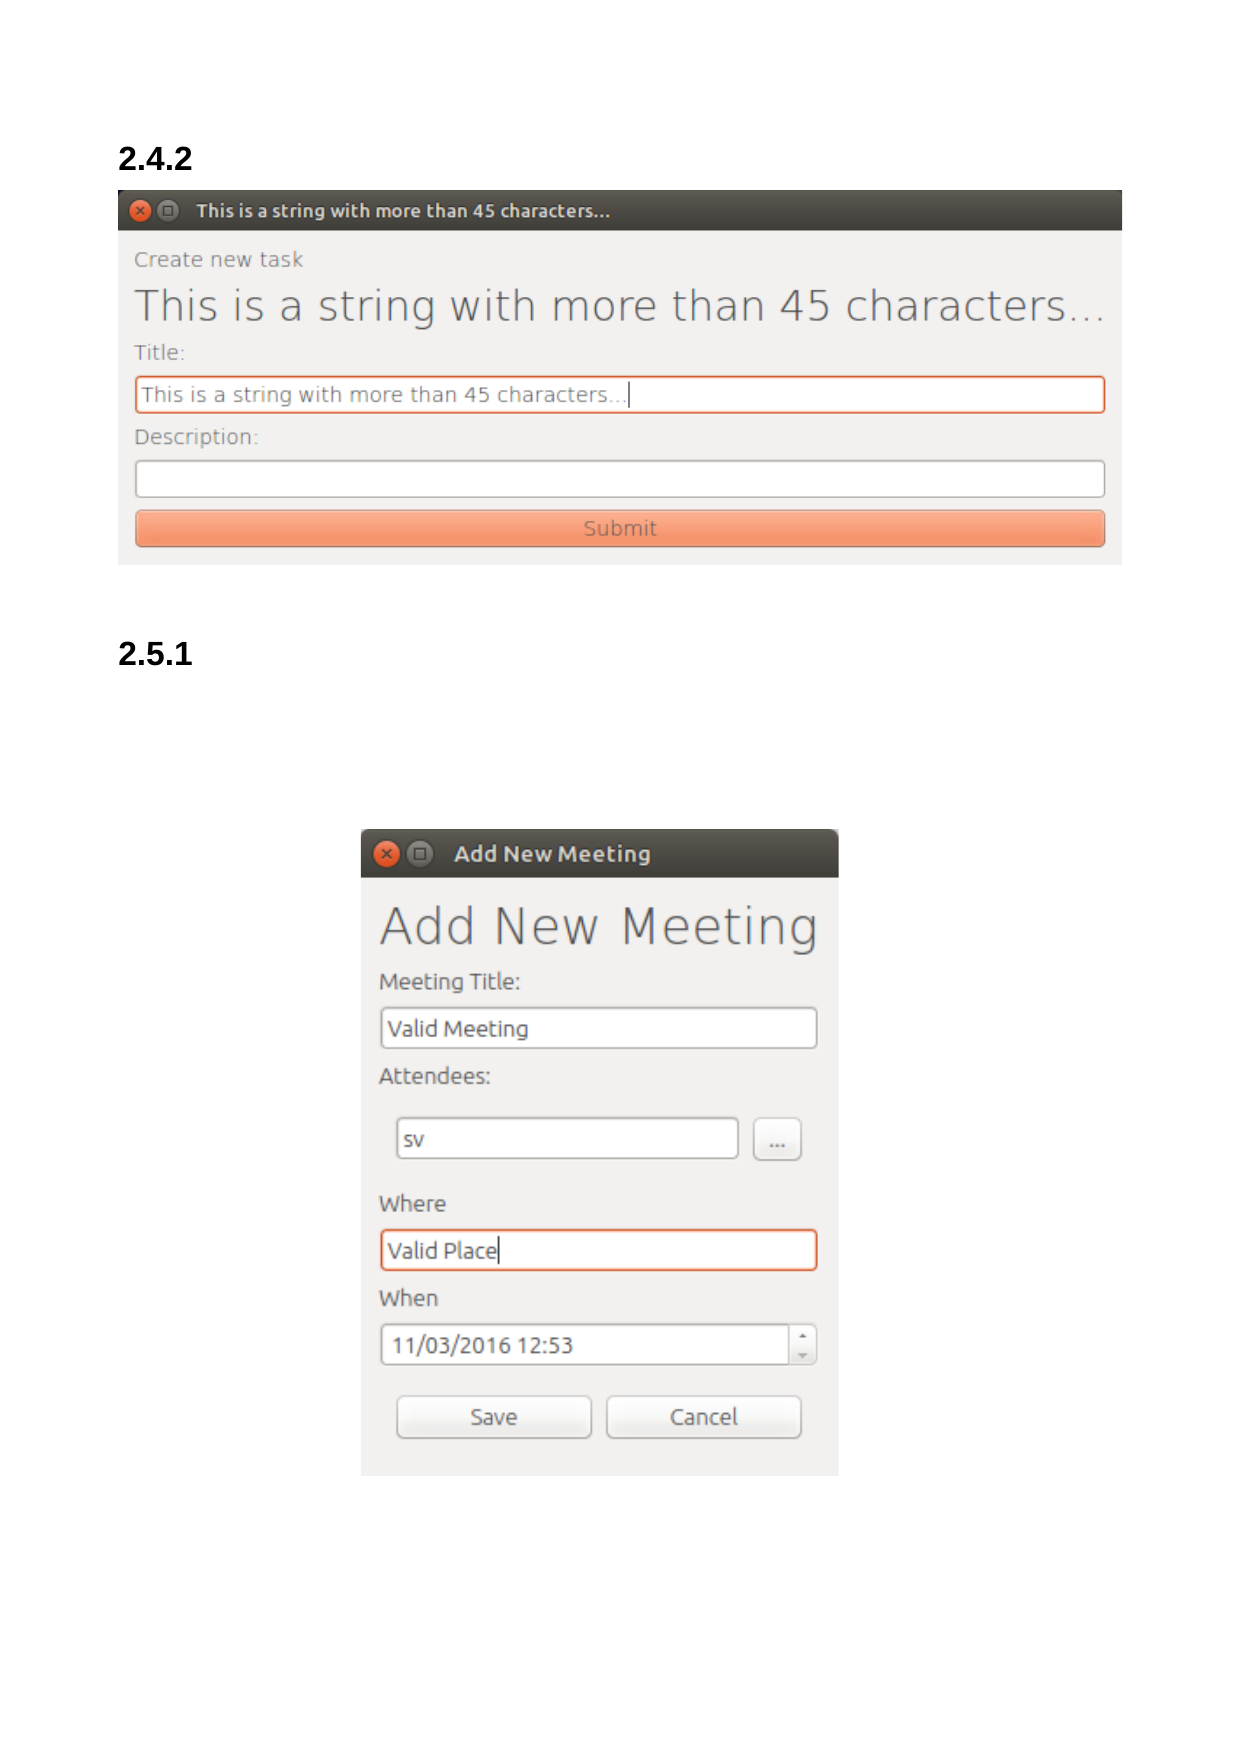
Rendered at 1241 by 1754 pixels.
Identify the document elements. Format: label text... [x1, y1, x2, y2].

subtitle 2.5.1 [118, 634, 1122, 673]
subtitle 2.4.2 [118, 139, 1122, 178]
picture [118, 190, 1123, 565]
picture [360, 829, 839, 1476]
